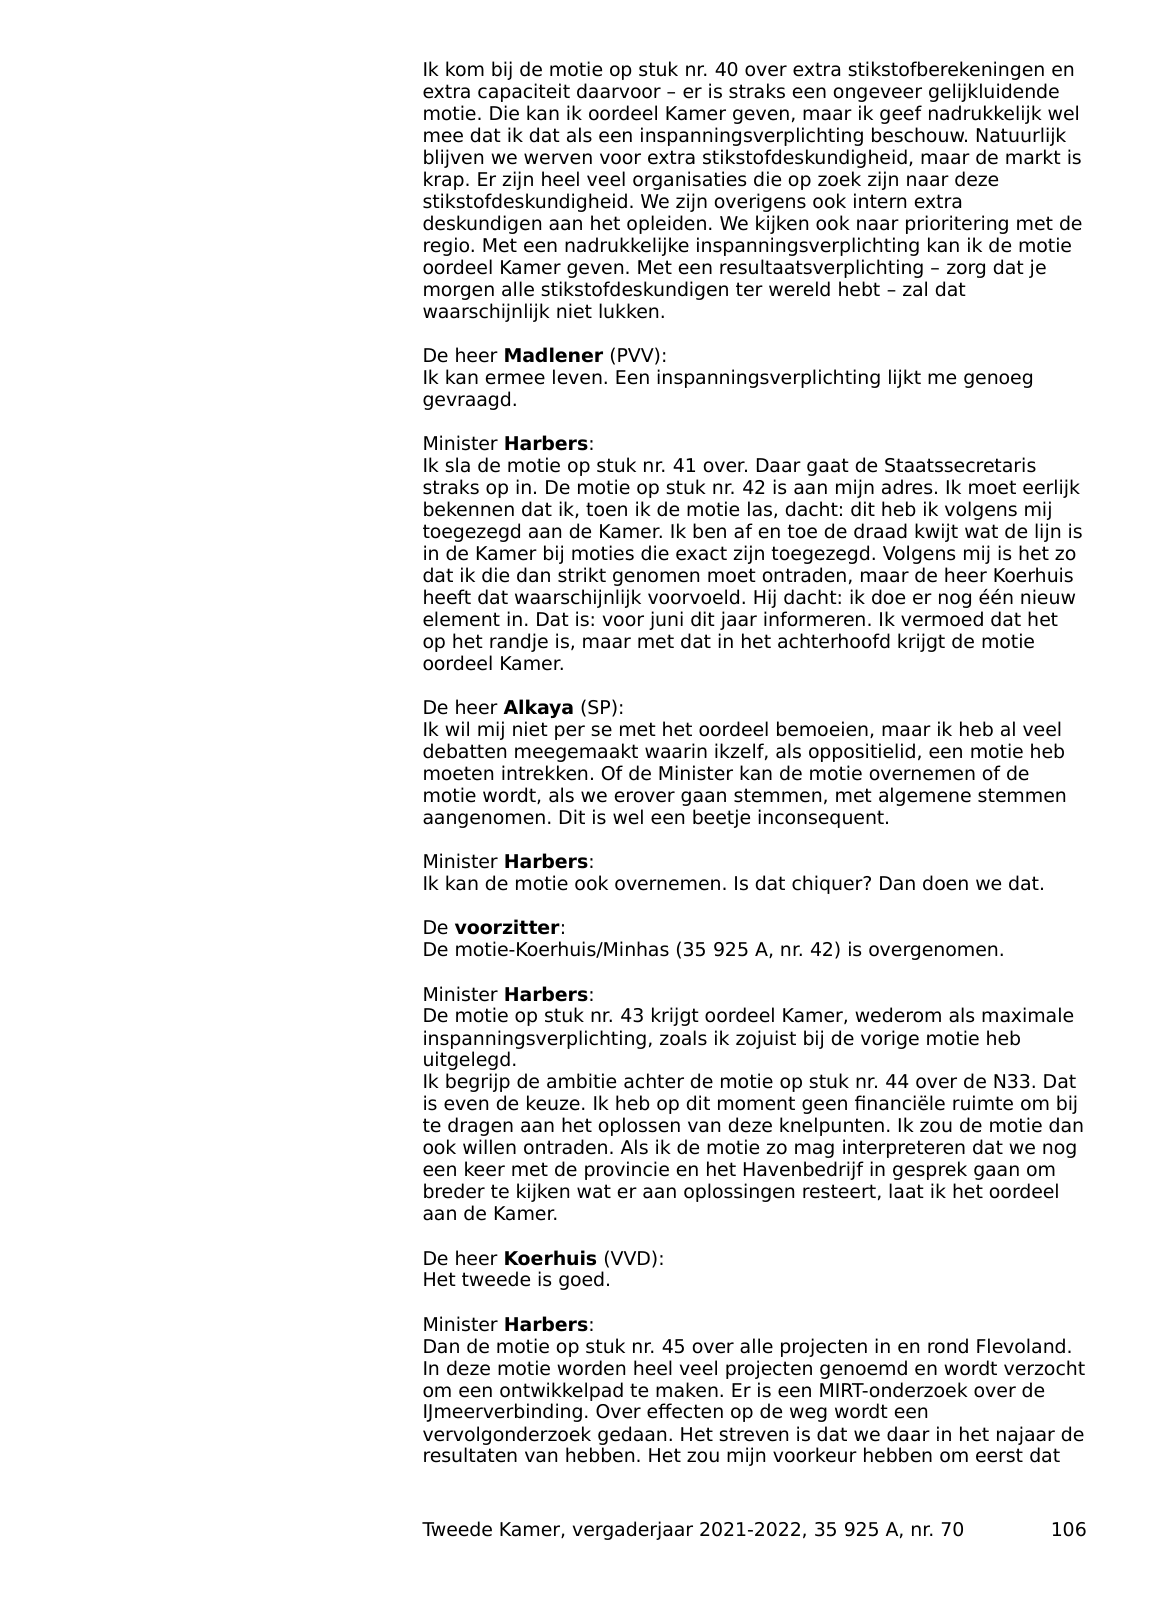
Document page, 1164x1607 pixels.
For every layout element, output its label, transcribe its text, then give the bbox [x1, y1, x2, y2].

text Minister Harbers: [422, 1313, 1087, 1336]
text Ik kan ermee leven. Een inspanningsverplichting lijkt me genoeg gevraagd. [422, 367, 1087, 411]
text De heer Madlener (PVV): [422, 345, 1087, 367]
text De motie op stuk nr. 43 krijgt oordeel Kamer, wederom als maximale inspanningsverplichting, zoals ik zojuist bij de vorige motie heb uitgelegd. [422, 1005, 1087, 1071]
text Ik kom bij de motie op stuk nr. 40 over extra stikstofberekeningen en extra capaciteit daarvoor – er is straks een ongeveer gelijkluidende motie. Die kan ik oordeel Kamer geven, maar ik geef nadrukkelijk wel mee dat ik dat als een inspanningsverplichting beschouw. Natuurlijk blijven we werven voor extra stikstofdeskundigheid, maar de markt is krap. Er zijn heel veel organisaties die op zoek zijn naar deze stikstofdeskundigheid. We zijn overigens ook intern extra deskundigen aan het opleiden. We kijken ook naar prioritering met de regio. Met een nadrukkelijke inspanningsverplichting kan ik de motie oordeel Kamer geven. Met een resultaatsverplichting – zorg dat je morgen alle stikstofdeskundigen ter wereld hebt – zal dat waarschijnlijk niet lukken. [422, 59, 1087, 323]
text De heer Alkaya (SP): [422, 697, 1087, 719]
text Dan de motie op stuk nr. 45 over alle projecten in en rond Flevoland. In deze motie worden heel veel projecten genoemd en wordt verzocht om een ontwikkelpad te maken. Er is een MIRT-onderzoek over de IJmeerverbinding. Over effecten op de weg wordt een vervolgonderzoek gedaan. Het streven is dat we daar in het najaar de resultaten van hebben. Het zou mijn voorkeur hebben om eerst dat [422, 1336, 1087, 1467]
text Ik begrijp de ambitie achter de motie op stuk nr. 44 over de N33. Dat is even de keuze. Ik heb op dit moment geen financiële ruimte om bij te dragen aan het oplossen van deze knelpunten. Ik zou de motie dan ook willen ontraden. Als ik de motie zo mag interpreteren dat we nog een keer met de provincie en het Havenbedrijf in gesprek gaan om breder te kijken wat er aan oplossingen resteert, laat ik het oordeel aan de Kamer. [422, 1071, 1087, 1225]
text Minister Harbers: [422, 851, 1087, 873]
text Ik wil mij niet per se met het oordeel bemoeien, maar ik heb al veel debatten meegemaakt waarin ikzelf, als oppositielid, een motie heb moeten intrekken. Of de Minister kan de motie overnemen of de motie wordt, als we erover gaan stemmen, met algemene stemmen aangenomen. Dit is wel een beetje inconsequent. [422, 719, 1087, 829]
text De voorzitter: [422, 917, 1087, 939]
text Ik kan de motie ook overnemen. Is dat chiquer? Dan doen we dat. [422, 873, 1087, 895]
text Ik sla de motie op stuk nr. 41 over. Daar gaat de Staatssecretaris straks op in. De motie op stuk nr. 42 is aan mijn adres. Ik moet eerlijk bekennen dat ik, toen ik de motie las, dacht: dit heb ik volgens mij toegezegd aan de Kamer. Ik ben af en toe de draad kwijt wat de lijn is in de Kamer bij moties die exact zijn toegezegd. Volgens mij is het zo dat ik die dan strikt genomen moet ontraden, maar de heer Koerhuis heeft dat waarschijnlijk voorvoeld. Hij dacht: ik doe er nog één nieuw element in. Dat is: voor juni dit jaar informeren. Ik vermoed dat het op het randje is, maar met dat in het achterhoofd krijgt de motie oordeel Kamer. [422, 455, 1087, 675]
text Het tweede is goed. [422, 1269, 1087, 1291]
text De heer Koerhuis (VVD): [422, 1247, 1087, 1269]
text Minister Harbers: [422, 433, 1087, 455]
text Minister Harbers: [422, 983, 1087, 1005]
text De motie-Koerhuis/Minhas (35 925 A, nr. 42) is overgenomen. [422, 939, 1087, 961]
